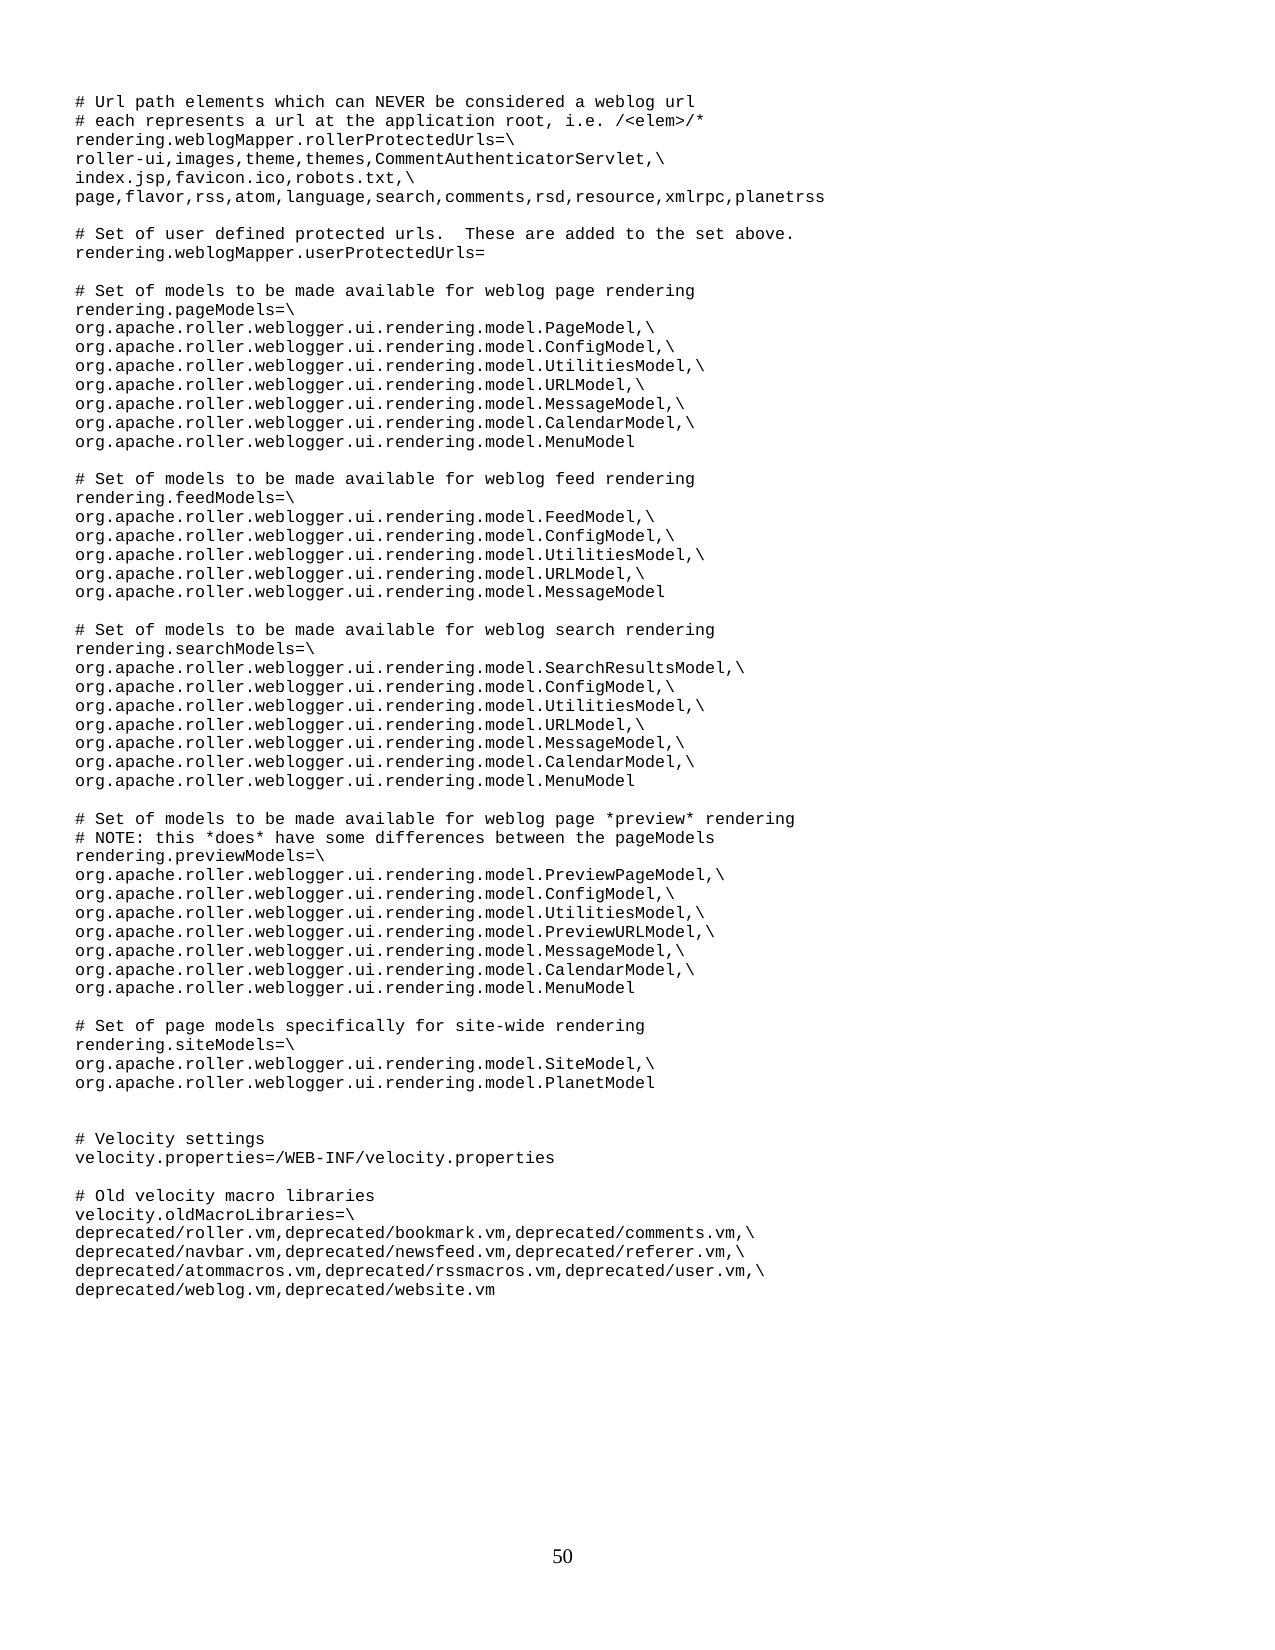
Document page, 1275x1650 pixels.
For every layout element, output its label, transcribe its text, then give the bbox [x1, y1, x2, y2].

text rendering.siteModels=\ [75, 1037, 1200, 1055]
text index.jsp,favicon.ico,robots.txt,\ [75, 169, 1200, 188]
text # Url path elements which can NEVER be considered a weblog url [75, 94, 1200, 113]
text org.apache.roller.weblogger.ui.rendering.model.PreviewURLModel,\ [75, 923, 1200, 942]
text org.apache.roller.weblogger.ui.rendering.model.URLModel,\ [75, 716, 1200, 735]
text org.apache.roller.weblogger.ui.rendering.model.UtilitiesModel,\ [75, 904, 1200, 923]
text rendering.weblogMapper.rollerProtectedUrls=\ [75, 132, 1200, 150]
text org.apache.roller.weblogger.ui.rendering.model.MessageModel,\ [75, 942, 1200, 961]
text rendering.feedModels=\ [75, 490, 1200, 509]
text org.apache.roller.weblogger.ui.rendering.model.SiteModel,\ [75, 1055, 1200, 1074]
text org.apache.roller.weblogger.ui.rendering.model.MessageModel [75, 584, 1200, 603]
text # Set of models to be made available for weblog page rendering [75, 282, 1200, 301]
text # Set of models to be made available for weblog feed rendering [75, 471, 1200, 490]
text org.apache.roller.weblogger.ui.rendering.model.URLModel,\ [75, 377, 1200, 396]
text # Set of page models specifically for site-wide rendering [75, 1018, 1200, 1037]
text org.apache.roller.weblogger.ui.rendering.model.CalendarModel,\ [75, 961, 1200, 980]
text rendering.searchModels=\ [75, 641, 1200, 659]
text org.apache.roller.weblogger.ui.rendering.model.ConfigModel,\ [75, 339, 1200, 358]
text # Velocity settings [75, 1131, 1200, 1150]
text org.apache.roller.weblogger.ui.rendering.model.MessageModel,\ [75, 735, 1200, 754]
text org.apache.roller.weblogger.ui.rendering.model.ConfigModel,\ [75, 527, 1200, 546]
text org.apache.roller.weblogger.ui.rendering.model.ConfigModel,\ [75, 886, 1200, 904]
text # Old velocity macro libraries [75, 1187, 1200, 1206]
text org.apache.roller.weblogger.ui.rendering.model.PlanetModel [75, 1074, 1200, 1093]
text org.apache.roller.weblogger.ui.rendering.model.MenuModel [75, 433, 1200, 452]
text rendering.pageModels=\ [75, 301, 1200, 320]
text # each represents a url at the application root, i.e. /<elem>/* [75, 113, 1200, 132]
text # Set of user defined protected urls. These are added to the set above. [75, 226, 1200, 245]
text org.apache.roller.weblogger.ui.rendering.model.PageModel,\ [75, 320, 1200, 339]
text rendering.weblogMapper.userProtectedUrls= [75, 245, 1200, 263]
text # Set of models to be made available for weblog search rendering [75, 622, 1200, 641]
text org.apache.roller.weblogger.ui.rendering.model.UtilitiesModel,\ [75, 546, 1200, 565]
text velocity.properties=/WEB-INF/velocity.properties [75, 1150, 1200, 1168]
text deprecated/atommacros.vm,deprecated/rssmacros.vm,deprecated/user.vm,\ [75, 1263, 1200, 1282]
text org.apache.roller.weblogger.ui.rendering.model.PreviewPageModel,\ [75, 867, 1200, 886]
text org.apache.roller.weblogger.ui.rendering.model.SearchResultsModel,\ [75, 659, 1200, 678]
text rendering.previewModels=\ [75, 848, 1200, 867]
text org.apache.roller.weblogger.ui.rendering.model.FeedModel,\ [75, 509, 1200, 527]
text org.apache.roller.weblogger.ui.rendering.model.ConfigModel,\ [75, 678, 1200, 697]
text org.apache.roller.weblogger.ui.rendering.model.MessageModel,\ [75, 396, 1200, 414]
text org.apache.roller.weblogger.ui.rendering.model.UtilitiesModel,\ [75, 358, 1200, 377]
text roller-ui,images,theme,themes,CommentAuthenticatorServlet,\ [75, 150, 1200, 169]
text velocity.oldMacroLibraries=\ [75, 1206, 1200, 1225]
text org.apache.roller.weblogger.ui.rendering.model.CalendarModel,\ [75, 754, 1200, 773]
text page,flavor,rss,atom,language,search,comments,rsd,resource,xmlrpc,planetrss [75, 188, 1200, 207]
text deprecated/roller.vm,deprecated/bookmark.vm,deprecated/comments.vm,\ [75, 1225, 1200, 1244]
text org.apache.roller.weblogger.ui.rendering.model.MenuModel [75, 773, 1200, 791]
text org.apache.roller.weblogger.ui.rendering.model.UtilitiesModel,\ [75, 697, 1200, 716]
text org.apache.roller.weblogger.ui.rendering.model.CalendarModel,\ [75, 414, 1200, 433]
text # NOTE: this *does* have some differences between the pageModels [75, 829, 1200, 848]
text deprecated/weblog.vm,deprecated/website.vm [75, 1282, 1200, 1301]
text org.apache.roller.weblogger.ui.rendering.model.URLModel,\ [75, 565, 1200, 584]
text org.apache.roller.weblogger.ui.rendering.model.MenuModel [75, 980, 1200, 999]
text deprecated/navbar.vm,deprecated/newsfeed.vm,deprecated/referer.vm,\ [75, 1244, 1200, 1263]
text # Set of models to be made available for weblog page *preview* rendering [75, 810, 1200, 829]
